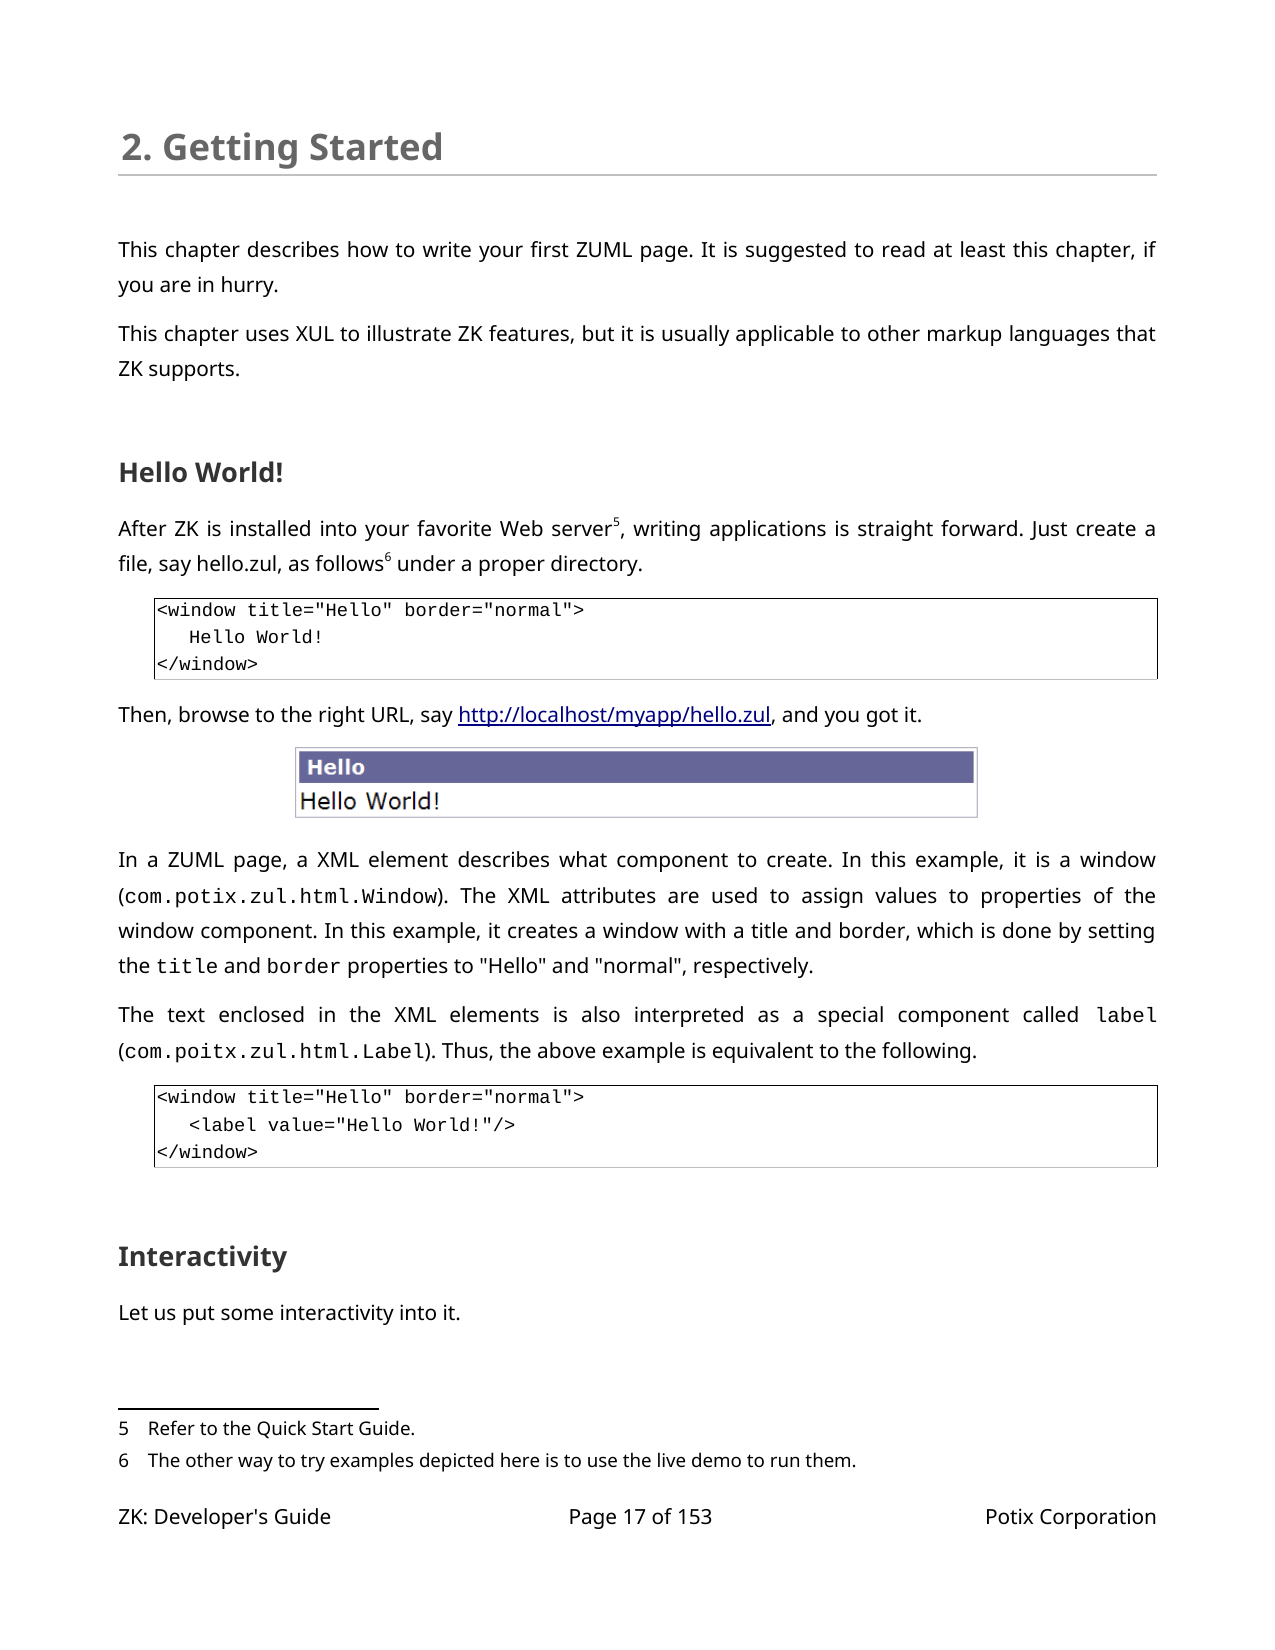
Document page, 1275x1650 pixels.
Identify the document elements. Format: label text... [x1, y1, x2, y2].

text Hello World! [155, 625, 1157, 649]
text Let us put some interactivity into it. [118, 1298, 1157, 1326]
subtitle Interactivity [118, 1238, 1157, 1274]
text After ZK is installed into your favorite Web server, writing applications is straight forward. Just create a file, say hello.zul, as follows under a proper directory. [118, 514, 1157, 577]
text The text enclosed in the XML elements is also interpreted as a special component called label (com.poitx.zul.html.Label). Thus, the above example is equivalent to the following. [118, 1001, 1157, 1065]
text This chapter uses XUL to illustrate ZK features, but it is usually applicable to other markup languages that ZK supports. [118, 319, 1157, 382]
text In a ZUML page, a XML element describes what component to create. In this example, it is a window (com.potix.zul.html.Window). The XML attributes are used to assign values to properties of the window component. In this example, it creates a window with a title and border, which is done by setting the title and border properties to "Hello" and "normal", respectively. [118, 749, 1157, 980]
text The other way to try examples depicted here is to use the live demo to run them. [118, 1447, 1157, 1473]
text <window title="Hello" border="normal"> [155, 1086, 1157, 1109]
subtitle 2. Getting Started [118, 118, 1157, 174]
text This chapter describes how to write your first ZUML page. It is suggested to read at least this chapter, if you are in hurry. [118, 235, 1157, 298]
picture [293, 746, 982, 821]
text <label value="Hello World!"/> [155, 1112, 1157, 1137]
text Then, browse to the right URL, say http://localhost/myapp/hello.zul, and you got it. [118, 700, 1157, 728]
text Refer to the Quick Start Guide. [118, 1416, 1157, 1441]
subtitle Hello World! [118, 453, 1157, 490]
text <window title="Hello" border="normal"> [155, 599, 1157, 622]
text </window> [155, 652, 1157, 679]
text </window> [155, 1140, 1157, 1167]
